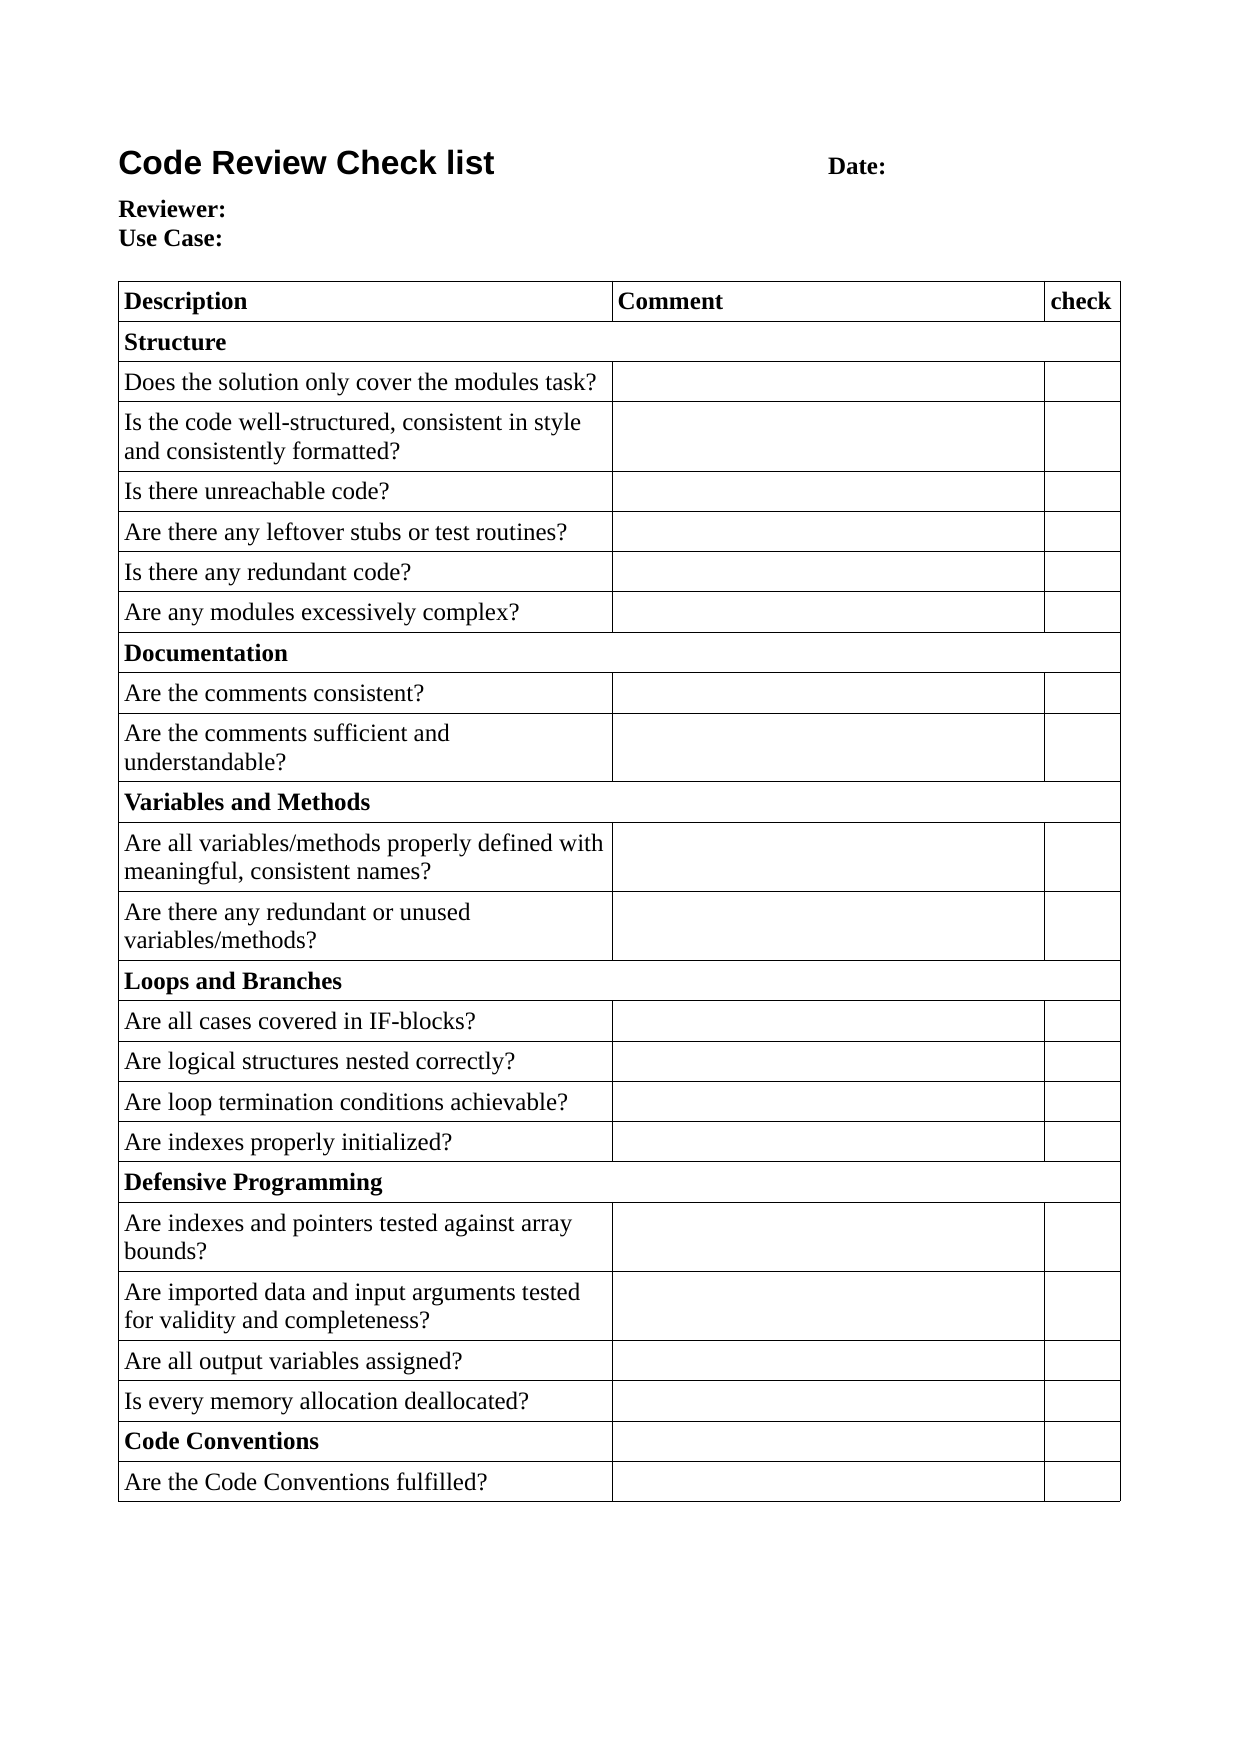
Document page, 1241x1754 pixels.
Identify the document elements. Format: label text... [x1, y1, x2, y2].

table_cell Are loop termination conditions achievable? [119, 1082, 612, 1121]
table_cell Are there any leftover stubs or test routines? [119, 512, 612, 551]
text Use Case: [118, 223, 1122, 252]
table_cell [613, 1462, 1044, 1501]
table_cell Are the comments consistent? [119, 673, 612, 712]
table_header Description [119, 282, 612, 321]
table_cell [1045, 1122, 1120, 1161]
table_cell [1045, 1422, 1120, 1461]
table_cell [613, 1422, 1044, 1461]
table_cell Is the code well-structured, consistent in style and consistently formatted? [119, 402, 612, 471]
table_header check [1045, 282, 1120, 321]
table_cell [613, 823, 1044, 891]
table_cell Does the solution only cover the modules task? [119, 362, 612, 401]
table_cell Are the Code Conventions fulfilled? [119, 1462, 612, 1501]
table_cell [613, 1381, 1044, 1421]
table_cell [613, 892, 1044, 960]
table_cell Are all cases covered in IF-blocks? [119, 1001, 612, 1041]
table_cell [1045, 1341, 1120, 1380]
table_cell [1045, 512, 1120, 551]
table_header Comment [613, 282, 1044, 321]
table_cell [1045, 1001, 1120, 1041]
table_cell Loops and Branches [119, 961, 1120, 1000]
table_cell [1045, 1042, 1120, 1081]
table_cell [1045, 673, 1120, 712]
table_cell [613, 1082, 1044, 1121]
table_cell Code Conventions [119, 1422, 612, 1461]
table_cell Are logical structures nested correctly? [119, 1042, 612, 1081]
table_cell Is there unreachable code? [119, 472, 612, 511]
table_cell [613, 1272, 1044, 1340]
table_cell Structure [119, 322, 1120, 361]
table_cell [613, 1122, 1044, 1161]
table_cell Are indexes properly initialized? [119, 1122, 612, 1161]
table_cell [613, 512, 1044, 551]
table_cell [613, 673, 1044, 712]
table_cell Are imported data and input arguments tested for validity and completeness? [119, 1272, 612, 1340]
table_cell [613, 714, 1044, 781]
text Reviewer: [118, 194, 1122, 223]
table_cell Variables and Methods [119, 782, 1120, 822]
table_cell [613, 472, 1044, 511]
table_cell Is there any redundant code? [119, 552, 612, 591]
table_cell [613, 1001, 1044, 1041]
table_cell Are indexes and pointers tested against array bounds? [119, 1203, 612, 1271]
table_cell Are the comments sufficient and understandable? [119, 714, 612, 781]
table_cell [1045, 892, 1120, 960]
table_cell Are there any redundant or unused variables/methods? [119, 892, 612, 960]
table_cell Documentation [119, 633, 1120, 672]
table_cell Are all variables/methods properly defined with meaningful, consistent names? [119, 823, 612, 891]
table_cell [613, 592, 1044, 632]
table_cell [613, 1341, 1044, 1380]
subtitle Code Review Check list Date: [118, 143, 1122, 182]
table_cell [613, 362, 1044, 401]
table_cell [1045, 1272, 1120, 1340]
table_cell [1045, 823, 1120, 891]
table_cell [1045, 402, 1120, 471]
table_cell [1045, 1082, 1120, 1121]
table_cell [1045, 472, 1120, 511]
table_cell Is every memory allocation deallocated? [119, 1381, 612, 1421]
table_cell [1045, 552, 1120, 591]
table_cell [1045, 714, 1120, 781]
table_cell [613, 1203, 1044, 1271]
table_cell [1045, 362, 1120, 401]
table_cell [1045, 1462, 1120, 1501]
table_cell [613, 402, 1044, 471]
table_cell Are all output variables assigned? [119, 1341, 612, 1380]
table_cell Are any modules excessively complex? [119, 592, 612, 632]
table_cell [1045, 1203, 1120, 1271]
table_cell [613, 1042, 1044, 1081]
table_cell [613, 552, 1044, 591]
table_cell [1045, 592, 1120, 632]
table_cell Defensive Programming [119, 1162, 1120, 1202]
table_cell [1045, 1381, 1120, 1421]
